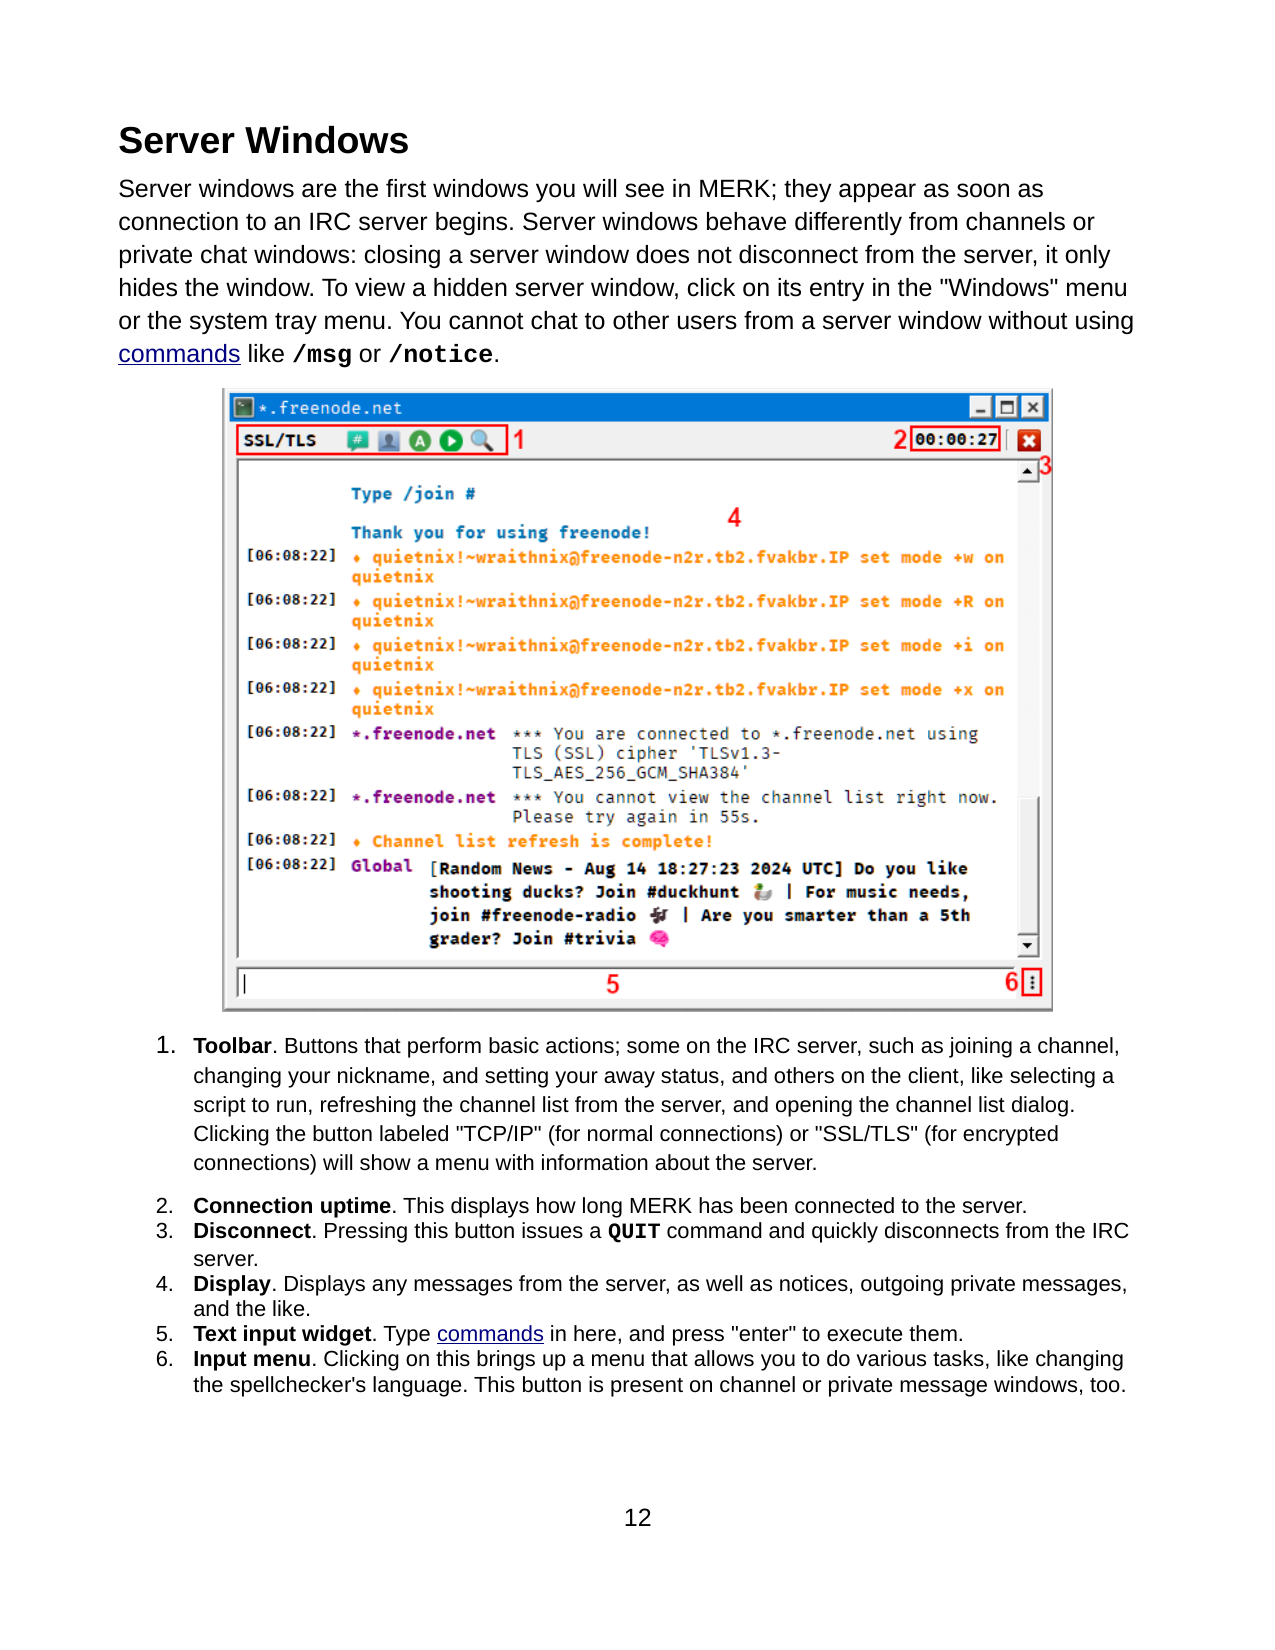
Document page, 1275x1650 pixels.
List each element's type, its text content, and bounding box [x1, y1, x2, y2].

list Connection uptime. This displays how long MERK has been connected to the server. [156, 1193, 1157, 1218]
picture [222, 388, 1053, 1012]
list Disconnect. Pressing this button issues a QUIT command and quickly disconnects from the IRC server. [156, 1218, 1157, 1271]
list Text input widget. Type commands in here, and press "enter" to execute them. [156, 1321, 1157, 1346]
list Display. Displays any messages from the server, as well as notices, outgoing private messages, and the like. [156, 1271, 1157, 1321]
list Input menu. Clicking on this brings up a menu that allows you to do various tasks, like changing the spellchecker's language. This button is present on channel or private message windows, too. [156, 1346, 1157, 1397]
text Server windows are the first windows you will see in MERK; they appear as soon as connection to an IRC server begins. Server windows behave differently from channels or private chat windows: closing a server window does not disconnect from the server, it only hides the window. To view a hidden server window, click on its entry in the "Windows" menu or the system tray menu. You cannot chat to other users from a server window without using commands like /msg or /notice. [118, 174, 1157, 370]
subtitle Server Windows [118, 118, 1157, 161]
list Toolbar. Buttons that perform basic actions; some on the IRC server, such as joining a channel, changing your nickname, and setting your away status, and others on the client, like selecting a script to run, refreshing the channel list from the server, and opening the channel list dialog. Clicking the button labeled "TCP/IP" (for normal connections) or "SSL/TLS" (for encrypted connections) will show a menu with information about the server. [156, 1030, 1157, 1175]
